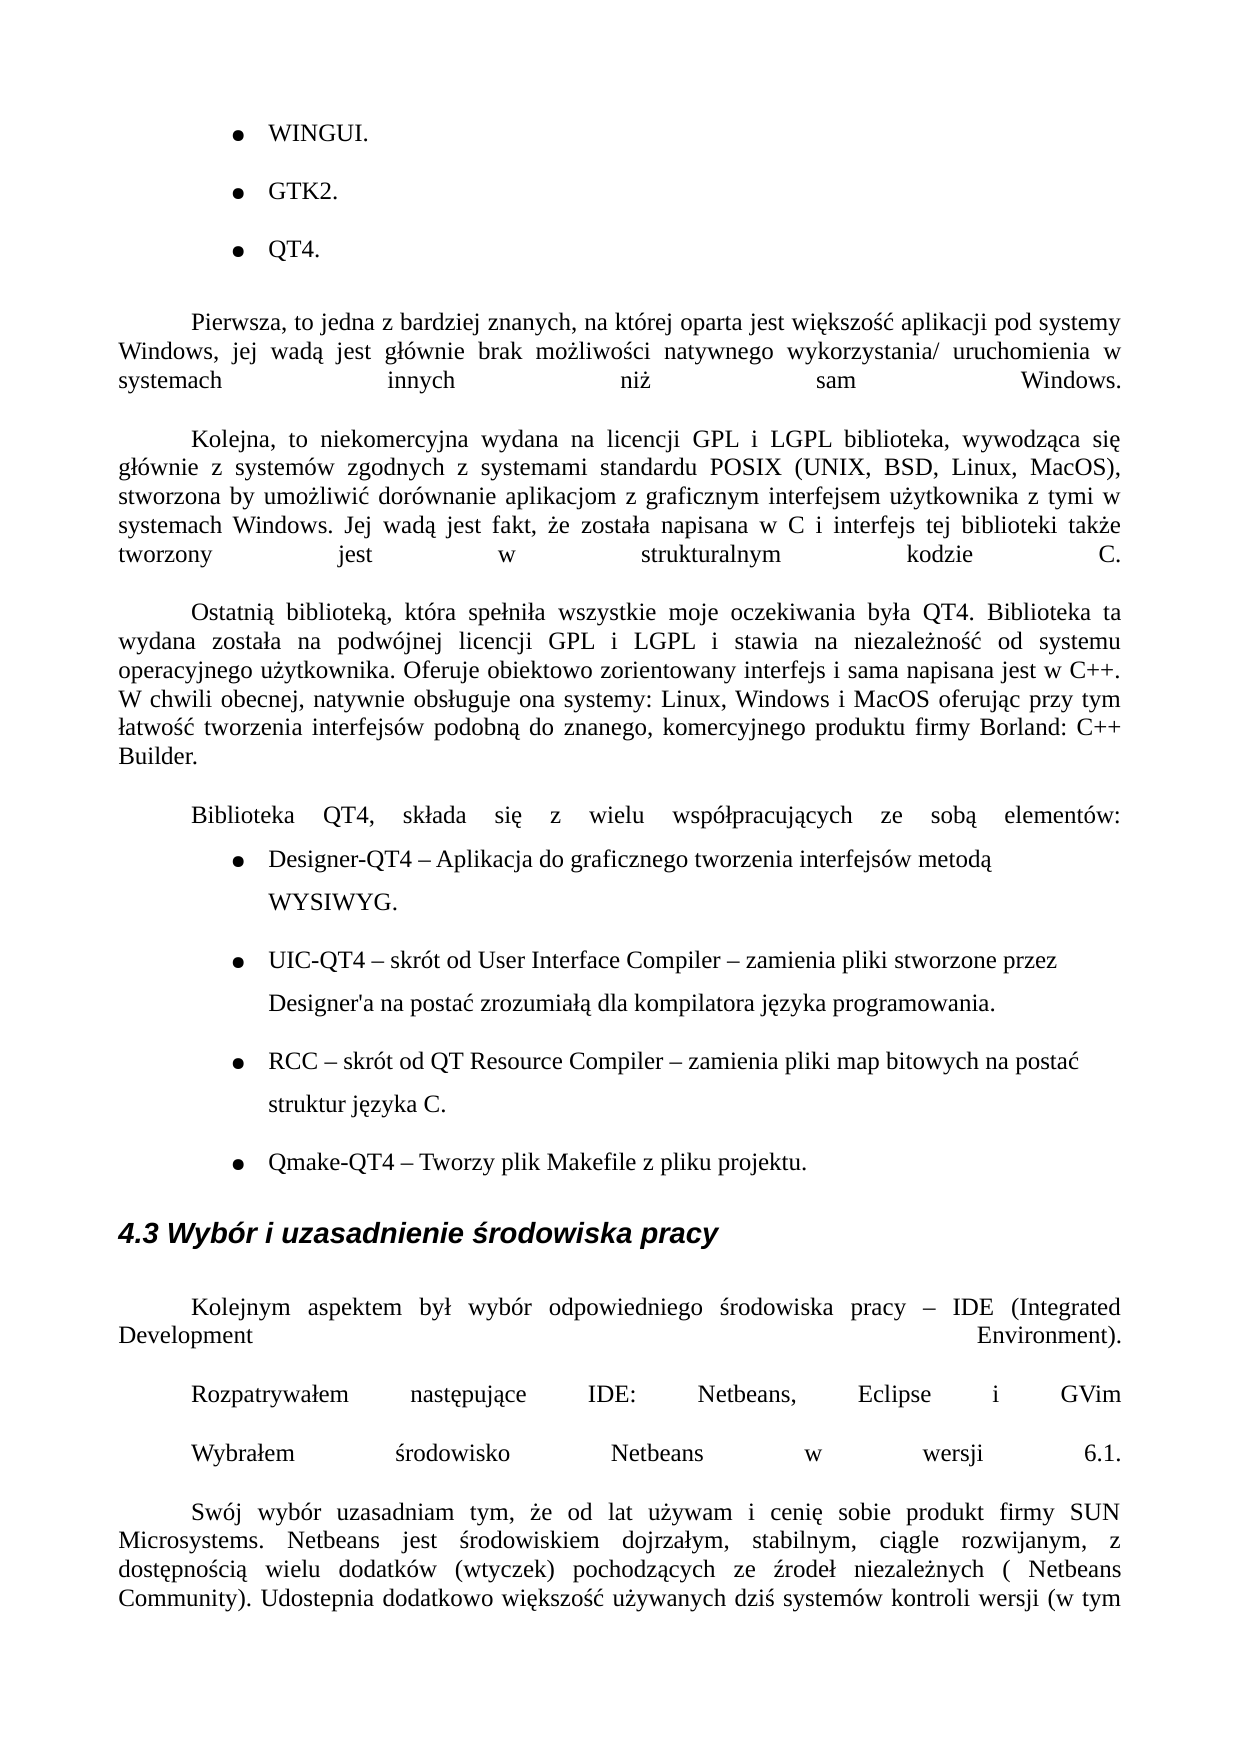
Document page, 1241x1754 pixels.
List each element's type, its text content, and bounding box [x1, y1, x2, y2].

list WINGUI. [231, 118, 1092, 147]
text Rozpatrywałem następujące IDE: Netbeans, Eclipse i GVim [118, 1379, 1122, 1408]
subtitle 4.3 Wybór i uzasadnienie środowiska pracy [118, 1216, 1122, 1249]
list GTK2. [231, 176, 1092, 205]
text Kolejnym aspektem był wybór odpowiedniego środowiska pracy – IDE (Integrated Development Environment). [118, 1292, 1122, 1349]
text Swój wybór uzasadniam tym, że od lat używam i cenię sobie produkt firmy SUN Microsystems. Netbeans jest środowiskiem dojrzałym, stabilnym, ciągle rozwijanym, z dostępnością wielu dodatków (wtyczek) pochodzących ze źrodeł niezależnych ( Netbeans Community). Udostepnia dodatkowo większość używanych dziś systemów kontroli wersji (w tym [118, 1497, 1122, 1612]
text Wybrałem środowisko Netbeans w wersji 6.1. [118, 1438, 1122, 1467]
text Kolejna, to niekomercyjna wydana na licencji GPL i LGPL biblioteka, wywodząca się głównie z systemów zgodnych z systemami standardu POSIX (UNIX, BSD, Linux, MacOS), stworzona by umożliwić dorównanie aplikacjom z graficznym interfejsem użytkownika z tymi w systemach Windows. Jej wadą jest fakt, że została napisana w C i interfejs tej biblioteki także tworzony jest w strukturalnym kodzie C. [118, 424, 1122, 567]
list QT4. [231, 234, 1092, 263]
list RCC – skrót od QT Resource Compiler – zamienia pliki map bitowych na postać struktur języka C. [231, 1046, 1092, 1118]
text Ostatnią biblioteką, która spełniła wszystkie moje oczekiwania była QT4. Biblioteka ta wydana została na podwójnej licencji GPL i LGPL i stawia na niezależność od systemu operacyjnego użytkownika. Oferuje obiektowo zorientowany interfejs i sama napisana jest w C++. W chwili obecnej, natywnie obsługuje ona systemy: Linux, Windows i MacOS oferując przy tym łatwość tworzenia interfejsów podobną do znanego, komercyjnego produktu firmy Borland: C++ Builder. [118, 597, 1122, 770]
list Designer-QT4 – Aplikacja do graficznego tworzenia interfejsów metodą WYSIWYG. [231, 844, 1092, 916]
text Pierwsza, to jedna z bardziej znanych, na której oparta jest większość aplikacji pod systemy Windows, jej wadą jest głównie brak możliwości natywnego wykorzystania/ uruchomienia w systemach innych niż sam Windows. [118, 307, 1122, 394]
text Biblioteka QT4, składa się z wielu współpracujących ze sobą elementów: [118, 800, 1122, 829]
list Qmake-QT4 – Tworzy plik Makefile z pliku projektu. [231, 1147, 1092, 1176]
list UIC-QT4 – skrót od User Interface Compiler – zamienia pliki stworzone przez Designer'a na postać zrozumiałą dla kompilatora języka programowania. [231, 945, 1092, 1017]
